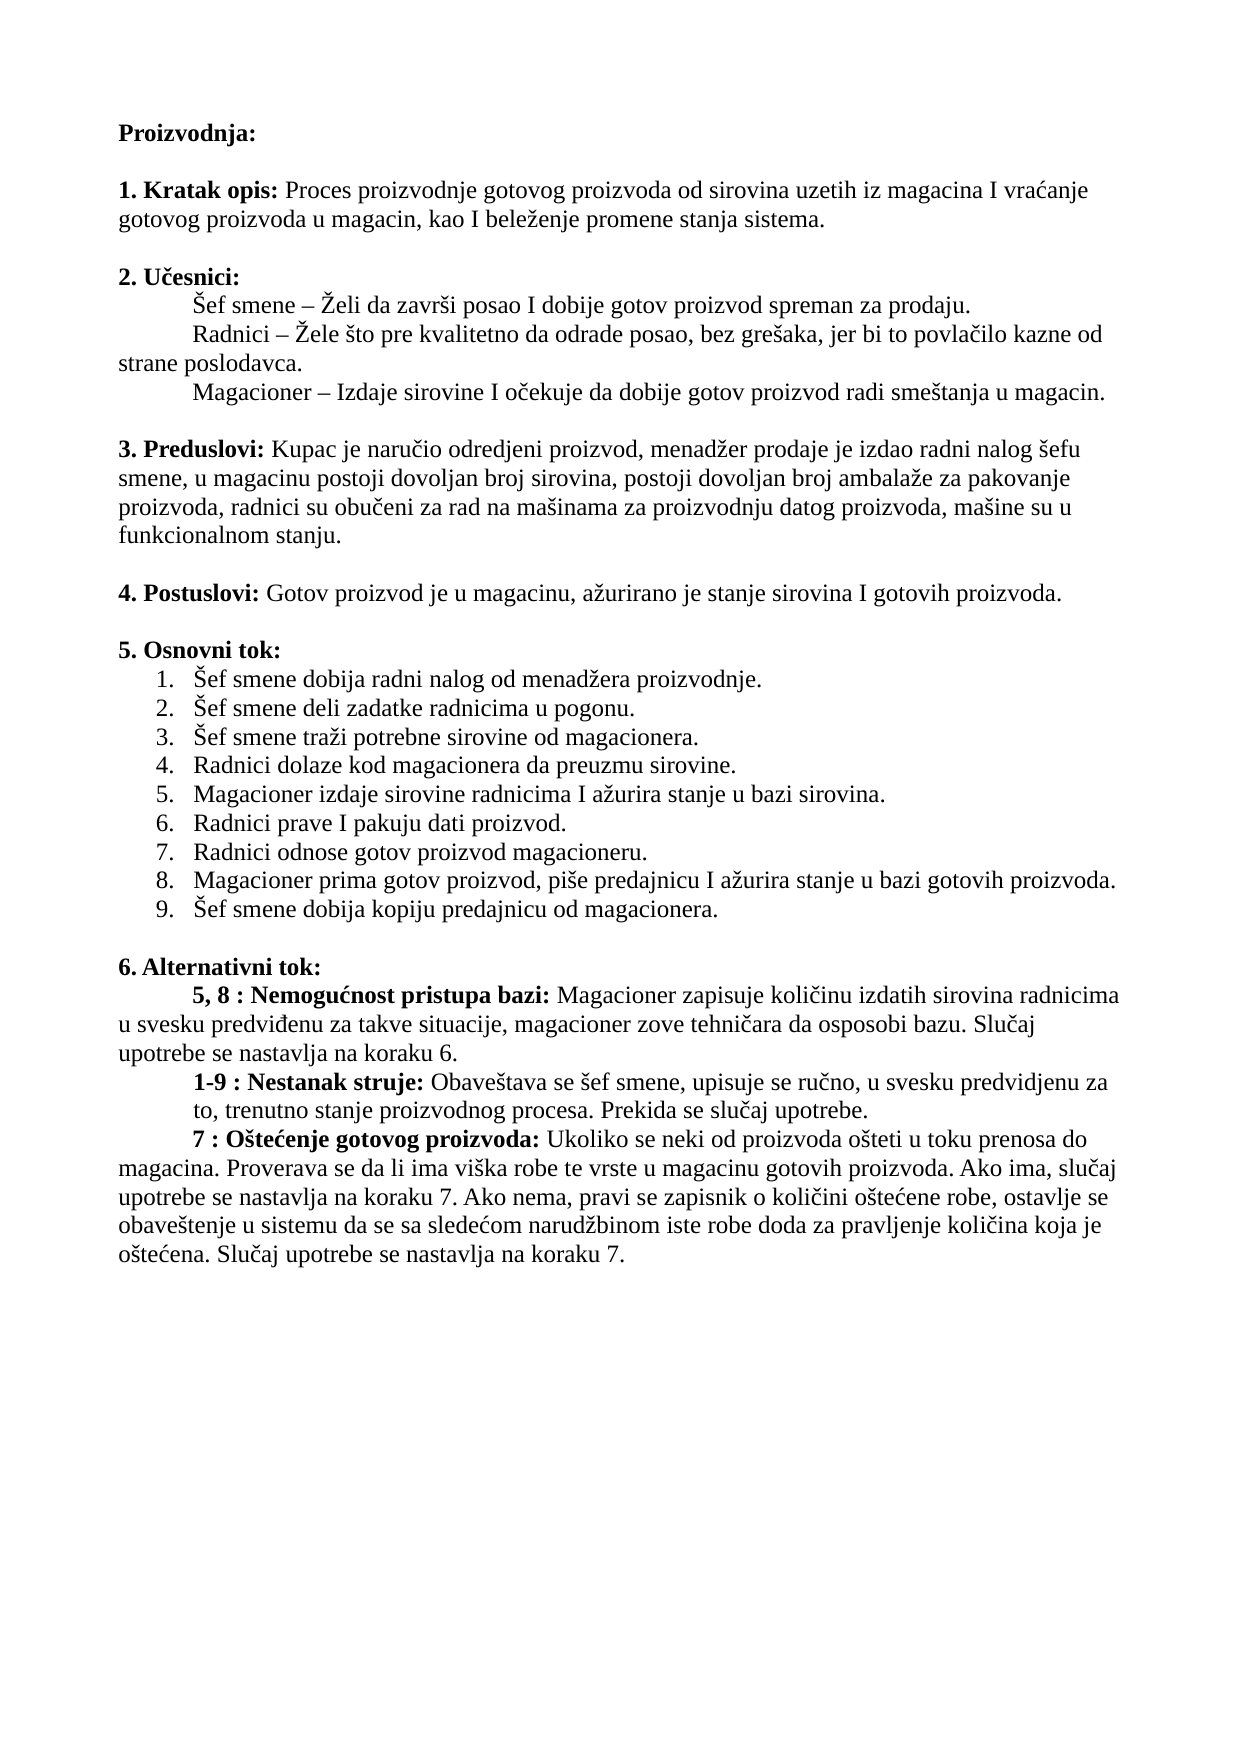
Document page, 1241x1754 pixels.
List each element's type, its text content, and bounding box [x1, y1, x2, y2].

text 4. Postuslovi: Gotov proizvod je u magacinu, ažurirano je stanje sirovina I gotovih proizvoda. [118, 578, 1122, 607]
list Šef smene dobija radni nalog od menadžera proizvodnje. [156, 664, 1122, 693]
text 3. Preduslovi: Kupac je naručio odredjeni proizvod, menadžer prodaje je izdao radni nalog šefu smene, u magacinu postoji dovoljan broj sirovina, postoji dovoljan broj ambalaže za pakovanje proizvoda, radnici su obučeni za rad na mašinama za proizvodnju datog proizvoda, mašine su u funkcionalnom stanju. [118, 434, 1122, 549]
list Magacioner izdaje sirovine radnicima I ažurira stanje u bazi sirovina. [156, 779, 1122, 808]
text 2. Učesnici: [118, 262, 1122, 291]
text Proizvodnja: [118, 118, 1122, 147]
list Radnici odnose gotov proizvod magacioneru. [156, 837, 1122, 866]
list Šef smene deli zadatke radnicima u pogonu. [156, 693, 1122, 722]
text 5, 8 : Nemogućnost pristupa bazi: Magacioner zapisuje količinu izdatih sirovina radnicima u svesku predviđenu za takve situacije, magacioner zove tehničara da osposobi bazu. Slučaj upotrebe se nastavlja na koraku 6. [118, 981, 1122, 1067]
text 7 : Oštećenje gotovog proizvoda: Ukoliko se neki od proizvoda ošteti u toku prenosa do magacina. Proverava se da li ima viška robe te vrste u magacinu gotovih proizvoda. Ako ima, slučaj upotrebe se nastavlja na koraku 7. Ako nema, pravi se zapisnik o količini oštećene robe, ostavlje se obaveštenje u sistemu da se sa sledećom narudžbinom iste robe doda za pravljenje količina koja je oštećena. Slučaj upotrebe se nastavlja na koraku 7. [118, 1124, 1122, 1268]
text 6. Alternativni tok: [118, 952, 1122, 981]
text 1. Kratak opis: Proces proizvodnje gotovog proizvoda od sirovina uzetih iz magacina I vraćanje gotovog proizvoda u magacin, kao I beleženje promene stanja sistema. [118, 176, 1122, 233]
list Radnici dolaze kod magacionera da preuzmu sirovine. [156, 751, 1122, 779]
text Radnici – Žele što pre kvalitetno da odrade posao, bez grešaka, jer bi to povlačilo kazne od strane poslodavca. [118, 319, 1122, 377]
list Šef smene traži potrebne sirovine od magacionera. [156, 722, 1122, 751]
text Magacioner – Izdaje sirovine I očekuje da dobije gotov proizvod radi smeštanja u magacin. [118, 377, 1122, 406]
list Šef smene dobija kopiju predajnicu od magacionera. [156, 894, 1122, 923]
text 5. Osnovni tok: [118, 636, 1122, 664]
text Šef smene – Želi da završi posao I dobije gotov proizvod spreman za prodaju. [118, 291, 1122, 319]
list Magacioner prima gotov proizvod, piše predajnicu I ažurira stanje u bazi gotovih proizvoda. [156, 866, 1122, 894]
list Radnici prave I pakuju dati proizvod. [156, 808, 1122, 837]
list 1-9 : Nestanak struje: Obaveštava se šef smene, upisuje se ručno, u svesku predvidjenu za to, trenutno stanje proizvodnog procesa. Prekida se slučaj upotrebe. [156, 1067, 1122, 1124]
